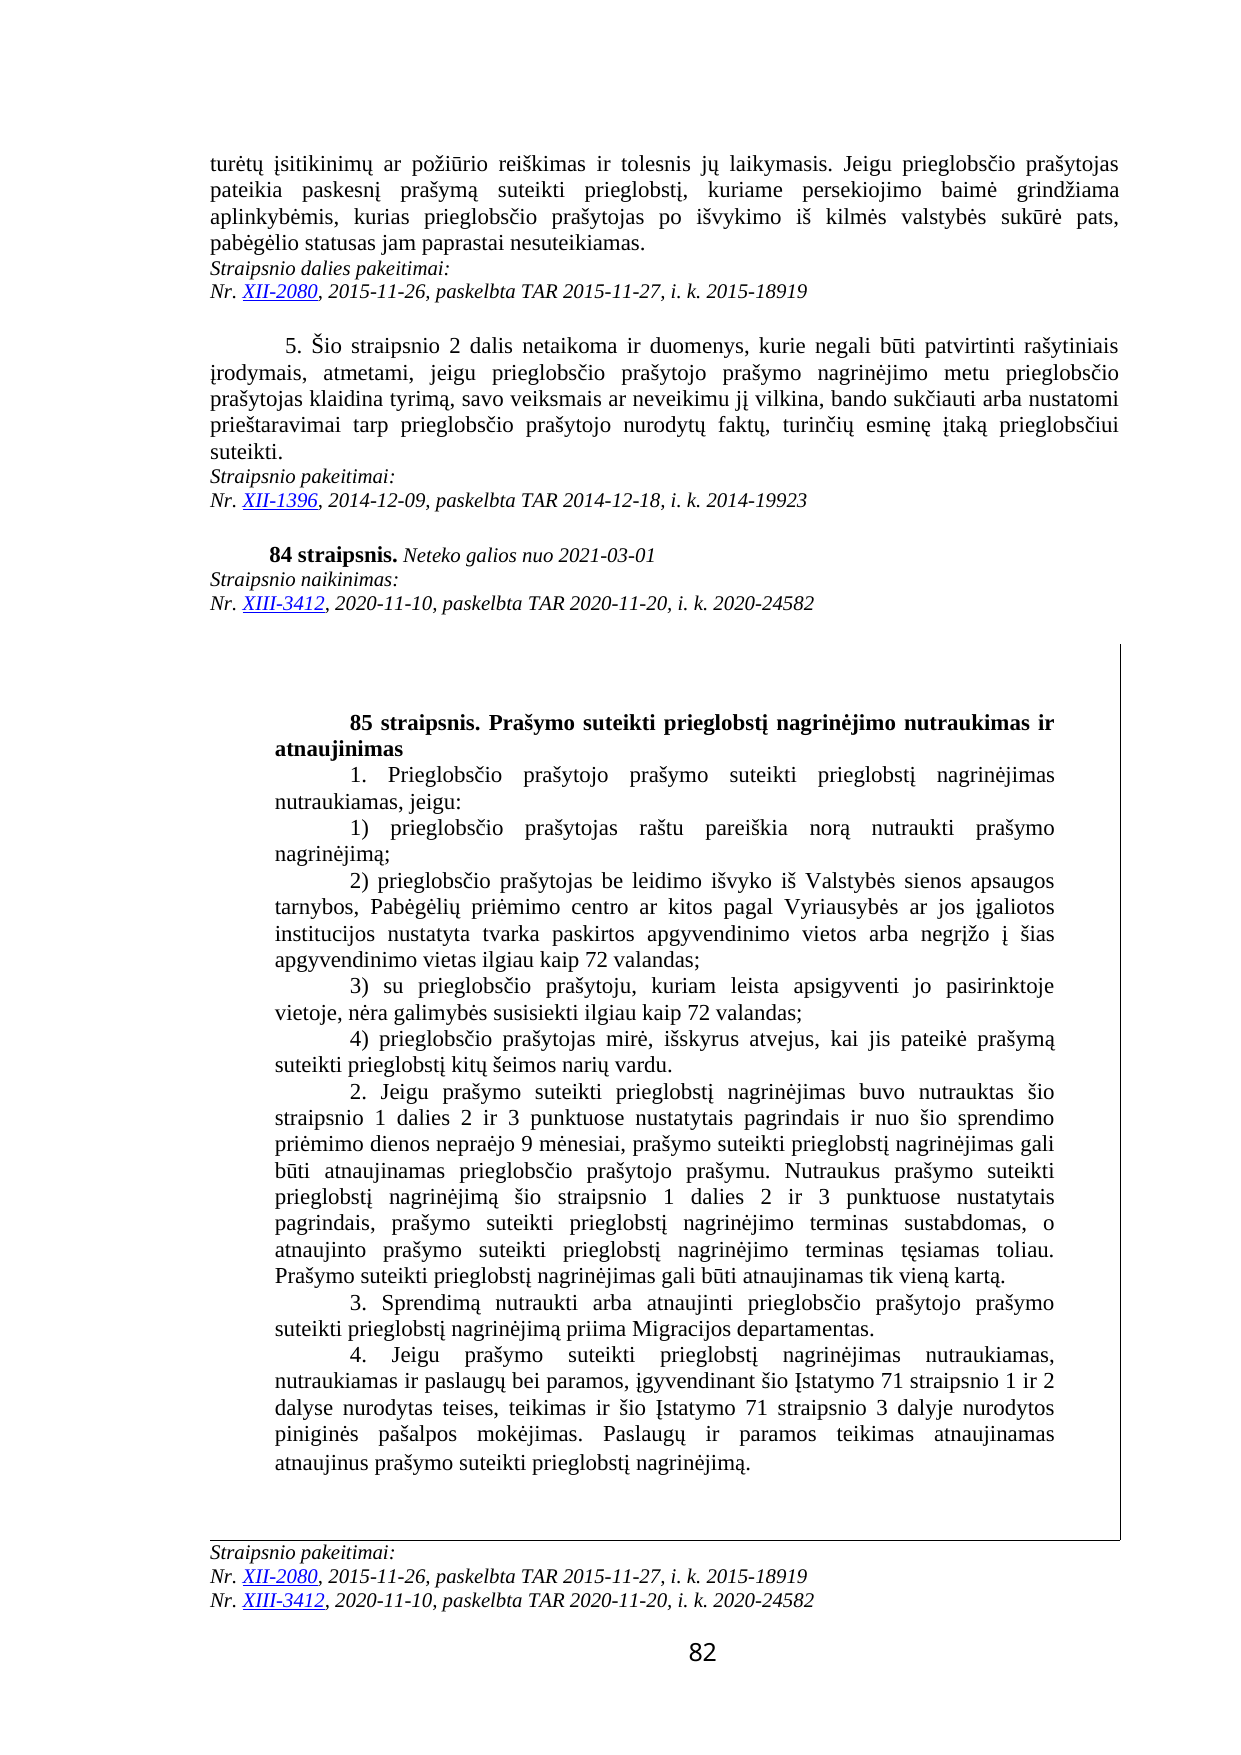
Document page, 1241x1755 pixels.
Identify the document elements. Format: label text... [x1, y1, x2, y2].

text 84 straipsnis. Neteko galios nuo 2021-03-01 [210, 541, 1120, 567]
text 3. Sprendimą nutraukti arba atnaujinti prieglobsčio prašytojo prašymo suteikti prieglobstį nagrinėjimą priima Migracijos departamentas. [210, 1288, 1120, 1341]
text Straipsnio pakeitimai: [210, 464, 1120, 488]
text Straipsnio dalies pakeitimai: [210, 255, 1120, 279]
text 5. Šio straipsnio 2 dalis netaikoma ir duomenys, kurie negali būti patvirtinti rašytiniais įrodymais, atmetami, jeigu prieglobsčio prašytojo prašymo nagrinėjimo metu prieglobsčio prašytojas klaidina tyrimą, savo veiksmais ar neveikimu jį vilkina, bando sukčiauti arba nustatomi prieštaravimai tarp prieglobsčio prašytojo nurodytų faktų, turinčių esminę įtaką prieglobsčiui suteikti. [210, 332, 1120, 464]
text Straipsnio pakeitimai: [210, 1540, 1120, 1564]
text 85 straipsnis. Prašymo suteikti prieglobstį nagrinėjimo nutraukimas ir atnaujinimas [210, 644, 1120, 761]
text Nr. XIII-3412, 2020-11-10, paskelbta TAR 2020-11-20, i. k. 2020-24582 [210, 591, 1120, 615]
text 4. Jeigu prašymo suteikti prieglobstį nagrinėjimas nutraukiamas, nutraukiamas ir paslaugų bei paramos, įgyvendinant šio Įstatymo 71 straipsnio 1 ir 2 dalyse nurodytas teises, teikimas ir šio Įstatymo 71 straipsnio 3 dalyje nurodytos piniginės pašalpos mokėjimas. Paslaugų ir paramos teikimas atnaujinamas atnaujinus prašymo suteikti prieglobstį nagrinėjimą. [210, 1341, 1120, 1540]
text 1) prieglobsčio prašytojas raštu pareiškia norą nutraukti prašymo nagrinėjimą; [210, 814, 1120, 867]
text Nr. XII-1396, 2014-12-09, paskelbta TAR 2014-12-18, i. k. 2014-19923 [210, 488, 1120, 512]
text turėtų įsitikinimų ar požiūrio reiškimas ir tolesnis jų laikymasis. Jeigu prieglobsčio prašytojas pateikia paskesnį prašymą suteikti prieglobstį, kuriame persekiojimo baimė grindžiama aplinkybėmis, kurias prieglobsčio prašytojas po išvykimo iš kilmės valstybės sukūrė pats, pabėgėlio statusas jam paprastai nesuteikiamas. [210, 150, 1120, 255]
text 1. Prieglobsčio prašytojo prašymo suteikti prieglobstį nagrinėjimas nutraukiamas, jeigu: [210, 761, 1120, 814]
text 2. Jeigu prašymo suteikti prieglobstį nagrinėjimas buvo nutrauktas šio straipsnio 1 dalies 2 ir 3 punktuose nustatytais pagrindais ir nuo šio sprendimo priėmimo dienos nepraėjo 9 mėnesiai, prašymo suteikti prieglobstį nagrinėjimas gali būti atnaujinamas prieglobsčio prašytojo prašymu. Nutraukus prašymo suteikti prieglobstį nagrinėjimą šio straipsnio 1 dalies 2 ir 3 punktuose nustatytais pagrindais, prašymo suteikti prieglobstį nagrinėjimo terminas sustabdomas, o atnaujinto prašymo suteikti prieglobstį nagrinėjimo terminas tęsiamas toliau. Prašymo suteikti prieglobstį nagrinėjimas gali būti atnaujinamas tik vieną kartą. [210, 1078, 1120, 1288]
text Nr. XIII-3412, 2020-11-10, paskelbta TAR 2020-11-20, i. k. 2020-24582 [210, 1588, 1120, 1612]
text 4) prieglobsčio prašytojas mirė, išskyrus atvejus, kai jis pateikė prašymą suteikti prieglobstį kitų šeimos narių vardu. [210, 1025, 1120, 1078]
text Straipsnio naikinimas: [210, 567, 1120, 591]
text 3) su prieglobsčio prašytoju, kuriam leista apsigyventi jo pasirinktoje vietoje, nėra galimybės susisiekti ilgiau kaip 72 valandas; [210, 972, 1120, 1025]
text Nr. XII-2080, 2015-11-26, paskelbta TAR 2015-11-27, i. k. 2015-18919 [210, 1564, 1120, 1588]
text Nr. XII-2080, 2015-11-26, paskelbta TAR 2015-11-27, i. k. 2015-18919 [210, 279, 1120, 303]
text 2) prieglobsčio prašytojas be leidimo išvyko iš Valstybės sienos apsaugos tarnybos, Pabėgėlių priėmimo centro ar kitos pagal Vyriausybės ar jos įgaliotos institucijos nustatyta tvarka paskirtos apgyvendinimo vietos arba negrįžo į šias apgyvendinimo vietas ilgiau kaip 72 valandas; [210, 867, 1120, 972]
